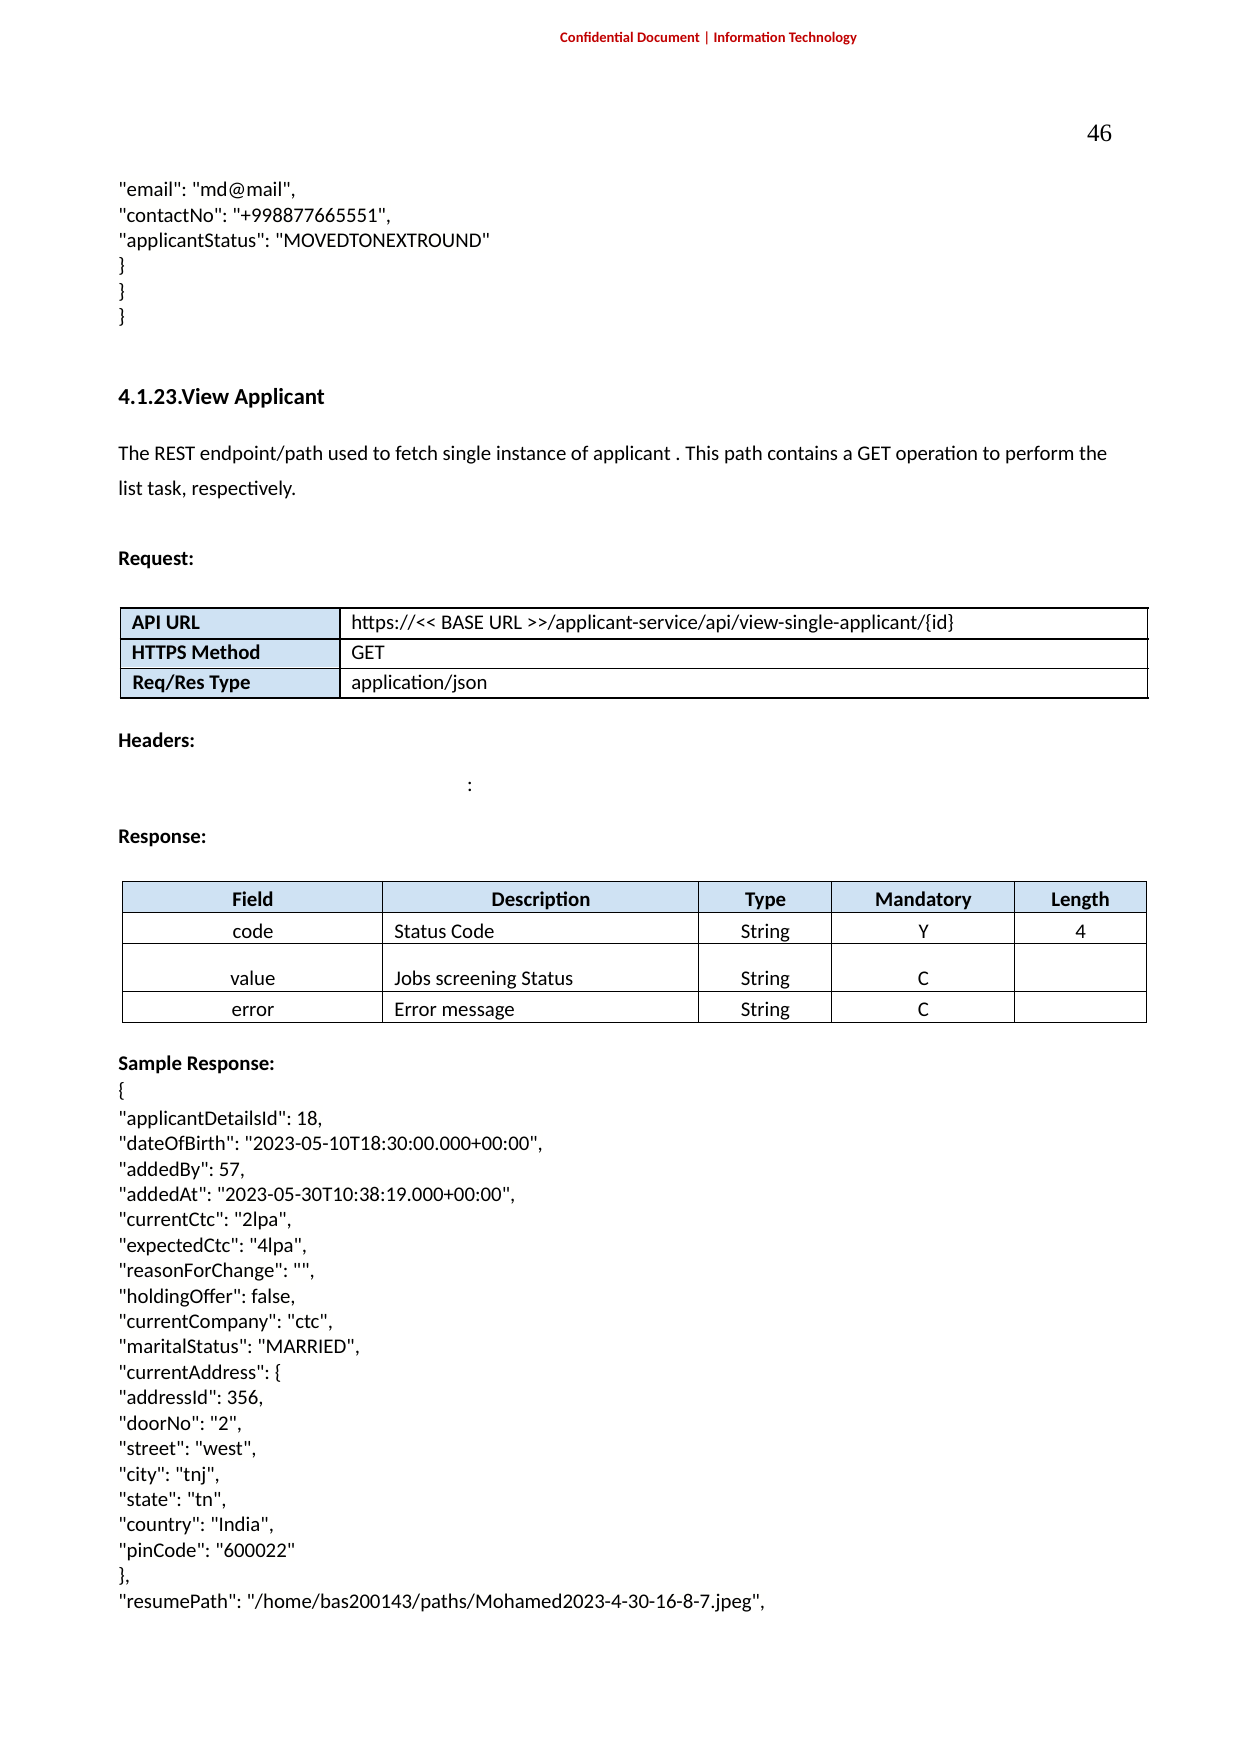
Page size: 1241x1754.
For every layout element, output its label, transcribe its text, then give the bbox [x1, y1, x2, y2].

table_cell code [123, 913, 382, 943]
text "contactNo": "+998877665551", [118, 202, 1122, 227]
text "city": "tnj", [118, 1461, 1122, 1486]
subtitle Response: [118, 824, 1122, 849]
text "currentAddress": { [118, 1359, 1122, 1384]
text "maritalStatus": "MARRIED", [118, 1334, 1122, 1359]
table_cell Y [832, 913, 1014, 943]
text "applicantStatus": "MOVEDTONEXTROUND" [118, 227, 1122, 253]
text { [118, 1078, 1122, 1103]
table_header Mandatory [832, 882, 1014, 912]
text "state": "tn", [118, 1486, 1122, 1512]
table_header [156, 771, 456, 799]
text Sample Response: [118, 1050, 1122, 1076]
table_cell String [699, 944, 831, 991]
text } [118, 253, 1122, 278]
text 4.1.23.View Applicant [118, 382, 1122, 410]
text Request: [118, 545, 1122, 570]
table_header Description [383, 882, 698, 912]
table_cell Error message [383, 992, 698, 1022]
table_cell String [699, 913, 831, 943]
text "resumePath": "/home/bas200143/paths/Mohamed2023-4-30-16-8-7.jpeg", [118, 1588, 1122, 1613]
table_cell value [123, 944, 382, 991]
table_cell Req/Res Type [121, 669, 339, 697]
text "holdingOffer": false, [118, 1283, 1122, 1308]
table_cell Jobs screening Status [383, 944, 698, 991]
text "country": "India", [118, 1512, 1122, 1537]
table_cell 4 [1015, 913, 1146, 943]
table_cell [1015, 992, 1146, 1022]
text "addedBy": 57, [118, 1156, 1122, 1181]
table_cell application/json [341, 669, 1147, 697]
table_cell C [832, 944, 1014, 991]
table_cell C [832, 992, 1014, 1022]
table_header Type [699, 882, 831, 912]
text }, [118, 1562, 1122, 1588]
text "pinCode": "600022" [118, 1537, 1122, 1562]
text } [118, 278, 1122, 303]
table_header API URL [121, 609, 339, 638]
table_header [531, 771, 1131, 799]
text "addedAt": "2023-05-30T10:38:19.000+00:00", [118, 1181, 1122, 1207]
table_cell [1015, 944, 1146, 991]
text "street": "west", [118, 1435, 1122, 1461]
text "dateOfBirth": "2023-05-10T18:30:00.000+00:00", [118, 1130, 1122, 1156]
text "currentCtc": "2lpa", [118, 1207, 1122, 1232]
table_cell GET [341, 640, 1147, 667]
text "doorNo": "2", [118, 1410, 1122, 1435]
table_header : [456, 771, 531, 799]
text "applicantDetailsId": 18, [118, 1105, 1122, 1130]
table_cell HTTPS Method [121, 640, 339, 667]
table_cell Status Code [383, 913, 698, 943]
text "addressId": 356, [118, 1384, 1122, 1410]
table_header https://<< BASE URL >>/applicant-service/api/view-single-applicant/{id} [341, 609, 1147, 638]
text "email": "md@mail", [118, 176, 1122, 202]
text "currentCompany": "ctc", [118, 1308, 1122, 1334]
table_cell String [699, 992, 831, 1022]
text } [118, 303, 1122, 329]
table_cell error [123, 992, 382, 1022]
text "expectedCtc": "4lpa", [118, 1232, 1122, 1257]
text "reasonForChange": "", [118, 1257, 1122, 1283]
table_header Length [1015, 882, 1146, 912]
text Headers: [118, 698, 1122, 753]
table_header Field [123, 882, 382, 912]
text The REST endpoint/path used to fetch single instance of applicant . This path contains a GET operation to perform the list task, respectively. [118, 440, 1122, 500]
